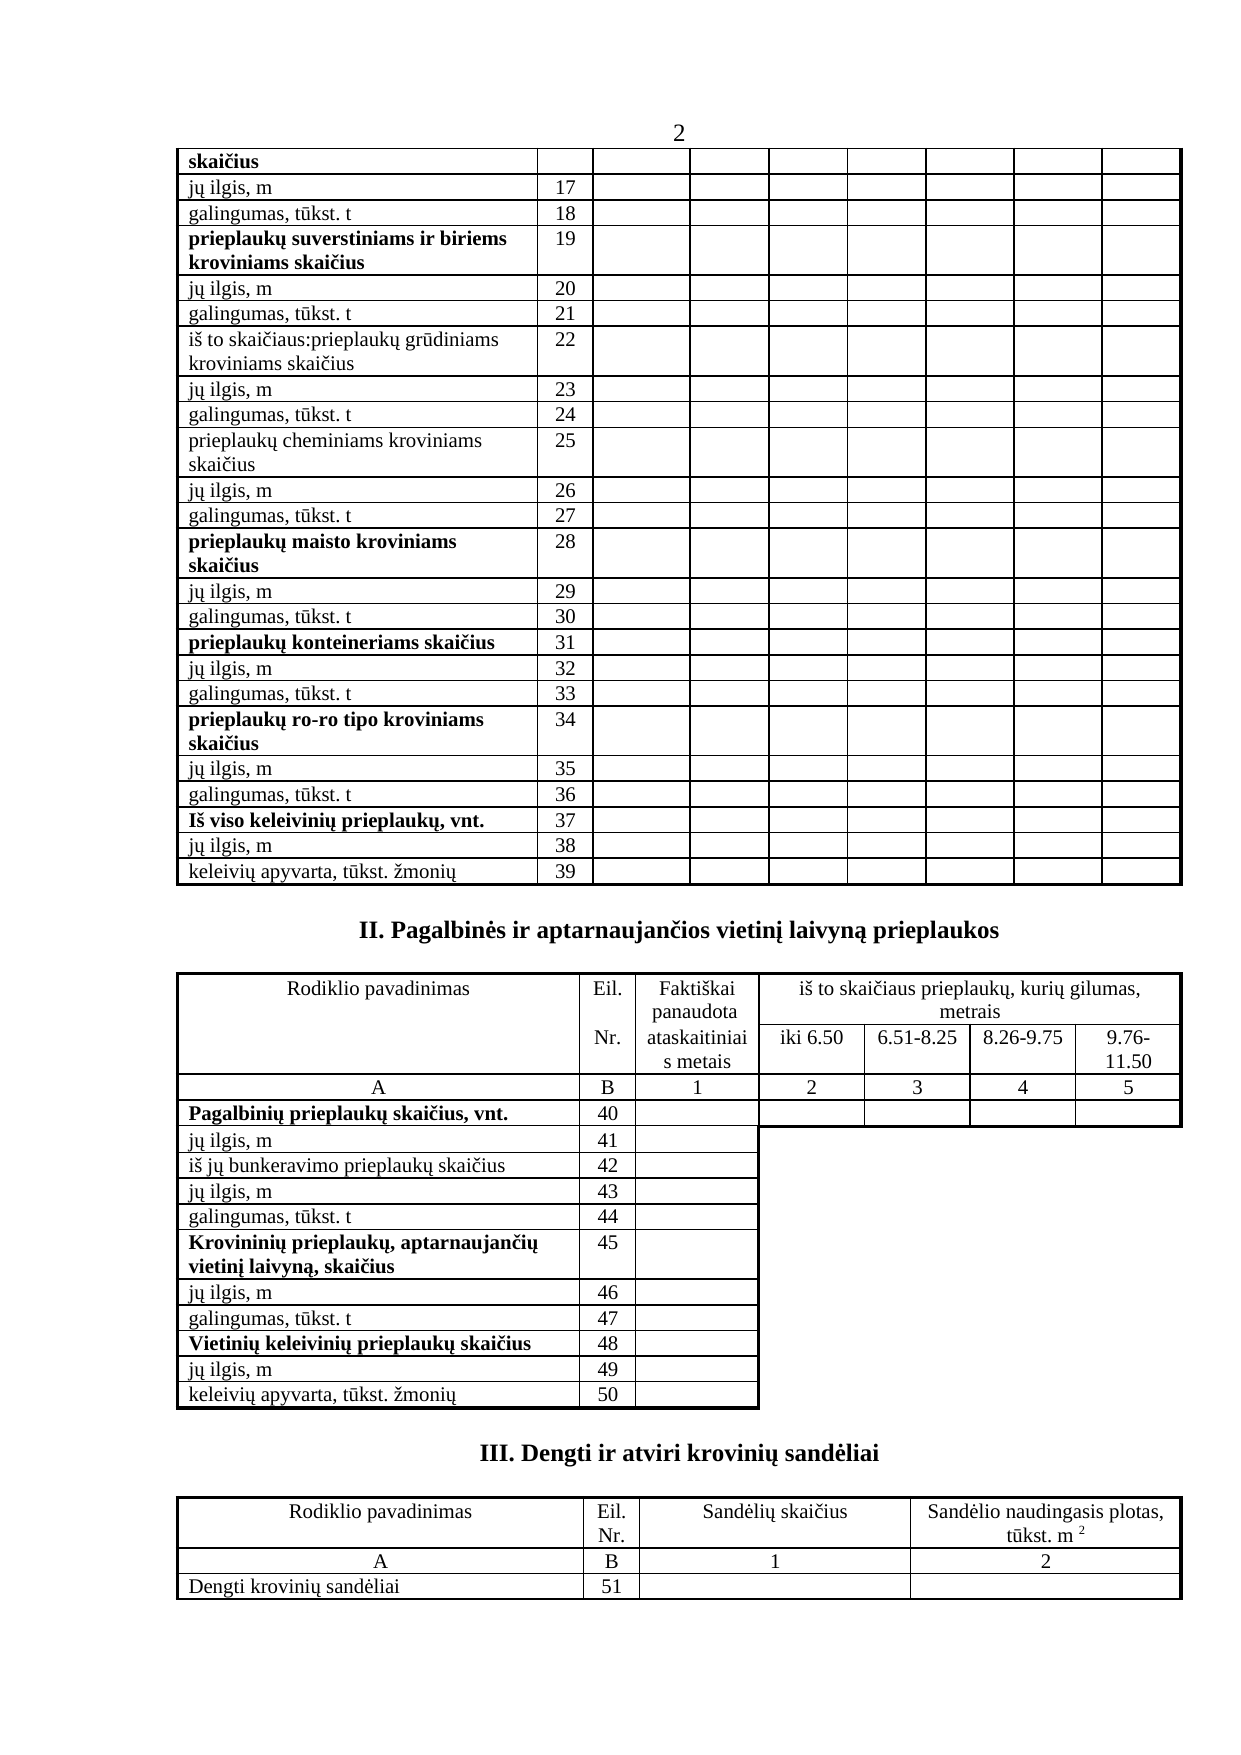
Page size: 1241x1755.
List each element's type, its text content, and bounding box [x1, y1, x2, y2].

table_cell [770, 859, 847, 883]
table_cell [1015, 604, 1101, 628]
table_cell [865, 1101, 969, 1124]
table_cell [1015, 402, 1101, 426]
table_cell [1015, 756, 1101, 780]
table_cell 17 [538, 175, 592, 199]
table_cell 19 [538, 226, 592, 274]
table_cell [848, 782, 925, 806]
table_cell 30 [538, 604, 592, 628]
table_cell Pagalbinių prieplaukų skaičius, vnt. [179, 1101, 579, 1124]
table_cell iš to skaičiaus:prieplaukų grūdiniams kroviniams skaičius [179, 327, 537, 375]
table_cell 32 [538, 656, 592, 679]
table_cell [691, 226, 768, 274]
table_cell [760, 1128, 864, 1152]
table_cell 21 [538, 301, 592, 325]
table_cell 31 [538, 630, 592, 654]
table_cell [770, 529, 847, 577]
table_cell [1103, 681, 1179, 705]
table_cell ataskaitiniais metais [636, 1024, 758, 1073]
table_cell 27 [538, 503, 592, 527]
table_cell [970, 1381, 1076, 1406]
table_cell 51 [584, 1574, 639, 1598]
table_cell [636, 1179, 757, 1203]
table_cell [927, 579, 1013, 603]
table_header iš to skaičiaus prieplaukų, kurių gilumas, metrais [760, 975, 1179, 1023]
table_cell [865, 1381, 970, 1406]
table_cell [691, 579, 768, 603]
table_cell [594, 681, 689, 705]
table_cell [1015, 707, 1101, 755]
table_cell jų ilgis, m [179, 478, 537, 502]
table_cell [848, 301, 925, 325]
table_cell [691, 756, 768, 780]
text III. Dengti ir atviri krovinių sandėliai [177, 1438, 1181, 1467]
table_cell [594, 377, 689, 401]
table_cell iš jų bunkeravimo prieplaukų skaičius [179, 1153, 579, 1177]
table_cell [865, 1330, 970, 1355]
table_cell [770, 579, 847, 603]
table_header Faktiškai panaudota [636, 975, 758, 1023]
table_cell 26 [538, 478, 592, 502]
table_cell 35 [538, 756, 592, 780]
table_header Rodiklio pavadinimas [179, 1499, 583, 1547]
table_cell 42 [580, 1153, 635, 1177]
table_cell [760, 1304, 864, 1329]
table_cell [1015, 201, 1101, 224]
table_cell 48 [580, 1331, 635, 1355]
table_cell [760, 1203, 864, 1228]
table_cell [691, 707, 768, 755]
table_cell [760, 1101, 864, 1124]
table_cell 22 [538, 327, 592, 375]
table_cell [594, 175, 689, 199]
table_cell [640, 1574, 910, 1598]
table_cell [848, 478, 925, 502]
table_cell [1076, 1304, 1181, 1329]
table_cell [1015, 428, 1101, 476]
table_cell [770, 833, 847, 857]
table_cell [770, 478, 847, 502]
table_cell [594, 226, 689, 274]
table_cell [1103, 428, 1179, 476]
table_cell [848, 276, 925, 300]
table_cell [1103, 579, 1179, 603]
table_cell galingumas, tūkst. t [179, 402, 537, 426]
table_cell [927, 681, 1013, 705]
table_cell [927, 226, 1013, 274]
table_cell 1 [636, 1075, 758, 1099]
table_cell [760, 1381, 864, 1406]
table_cell [760, 1330, 864, 1355]
table_cell [1015, 175, 1101, 199]
table_cell [848, 707, 925, 755]
table_cell [636, 1331, 757, 1355]
table_cell [636, 1153, 757, 1177]
table_cell [770, 226, 847, 274]
table_cell keleivių apyvarta, tūkst. žmonių [179, 1382, 579, 1406]
table_cell [594, 327, 689, 375]
table_cell A [179, 1075, 579, 1099]
table_cell [927, 377, 1013, 401]
table_cell [848, 201, 925, 224]
table_cell 1 [640, 1549, 910, 1573]
table_cell A [179, 1549, 583, 1573]
table_cell [927, 833, 1013, 857]
table_cell [636, 1280, 757, 1304]
table_cell [691, 630, 768, 654]
table_cell [691, 276, 768, 300]
table_cell [770, 681, 847, 705]
table_cell skaičius [179, 149, 537, 173]
table_cell jų ilgis, m [179, 276, 537, 300]
table_cell [594, 529, 689, 577]
table_cell [927, 201, 1013, 224]
table_cell [691, 681, 768, 705]
table_cell [1103, 756, 1179, 780]
table_cell prieplaukų ro-ro tipo kroviniams skaičius [179, 707, 537, 755]
table_cell [865, 1152, 970, 1177]
table_cell [770, 175, 847, 199]
table_cell [1103, 529, 1179, 577]
table_cell keleivių apyvarta, tūkst. žmonių [179, 859, 537, 883]
table_cell jų ilgis, m [179, 1179, 579, 1203]
table_cell 33 [538, 681, 592, 705]
table_cell iki 6.50 [760, 1025, 864, 1073]
table_cell [1103, 226, 1179, 274]
table_cell [636, 1230, 757, 1278]
table_cell [770, 276, 847, 300]
table_cell [770, 201, 847, 224]
table_cell [1103, 503, 1179, 527]
table_cell 4 [971, 1075, 1075, 1099]
table_cell [927, 503, 1013, 527]
table_cell 46 [580, 1280, 635, 1304]
table_cell jų ilgis, m [179, 377, 537, 401]
table_cell prieplaukų suverstiniams ir biriems kroviniams skaičius [179, 226, 537, 274]
table_cell [970, 1355, 1076, 1381]
table_cell 8.26-9.75 [971, 1025, 1075, 1073]
table_cell jų ilgis, m [179, 1280, 579, 1304]
table_cell [927, 428, 1013, 476]
table_cell 50 [580, 1382, 635, 1406]
table_cell 38 [538, 833, 592, 857]
table_cell [970, 1278, 1076, 1304]
table_cell [636, 1205, 757, 1228]
table_cell 36 [538, 782, 592, 806]
table_cell [1015, 478, 1101, 502]
table_cell B [580, 1075, 635, 1099]
table_cell [594, 301, 689, 325]
table_cell [1015, 782, 1101, 806]
table_cell [538, 149, 592, 173]
table_cell [1015, 149, 1101, 173]
table_cell 40 [580, 1101, 635, 1124]
table_cell 47 [580, 1306, 635, 1329]
table_cell [970, 1229, 1076, 1278]
table_cell galingumas, tūkst. t [179, 201, 537, 224]
table_cell 23 [538, 377, 592, 401]
table_cell galingumas, tūkst. t [179, 782, 537, 806]
table_cell 43 [580, 1179, 635, 1203]
table_cell [1015, 681, 1101, 705]
table_cell [865, 1128, 970, 1152]
table_cell [865, 1203, 970, 1228]
table_cell [691, 327, 768, 375]
table_cell [770, 327, 847, 375]
table_cell [1015, 276, 1101, 300]
table_cell 45 [580, 1230, 635, 1278]
table_cell [1015, 630, 1101, 654]
table_cell [1076, 1203, 1181, 1228]
table_cell [848, 630, 925, 654]
table_cell 2 [911, 1549, 1179, 1573]
table_cell Iš viso keleivinių prieplaukų, vnt. [179, 808, 537, 832]
table_cell [1076, 1381, 1181, 1406]
table_cell [1103, 707, 1179, 755]
table_cell [970, 1304, 1076, 1329]
table_cell [848, 808, 925, 832]
table_cell [927, 402, 1013, 426]
table_cell [760, 1229, 864, 1278]
table_cell [770, 756, 847, 780]
table_cell [1103, 377, 1179, 401]
table_cell [1076, 1229, 1181, 1278]
table_cell [848, 402, 925, 426]
table_cell [691, 428, 768, 476]
table_cell [691, 503, 768, 527]
table_cell [691, 604, 768, 628]
table_cell [691, 782, 768, 806]
table_cell [848, 656, 925, 679]
table_cell [865, 1355, 970, 1381]
table_cell 5 [1076, 1075, 1179, 1099]
table_cell jų ilgis, m [179, 756, 537, 780]
table_cell [770, 149, 847, 173]
table_cell [594, 276, 689, 300]
table_cell 49 [580, 1357, 635, 1381]
table_cell jų ilgis, m [179, 1357, 579, 1381]
table_cell [865, 1278, 970, 1304]
table_cell [1015, 808, 1101, 832]
table_cell [594, 503, 689, 527]
table_cell [1103, 630, 1179, 654]
table_cell [865, 1304, 970, 1329]
table_cell [760, 1278, 864, 1304]
table_cell [770, 604, 847, 628]
table_cell jų ilgis, m [179, 579, 537, 603]
table_cell 20 [538, 276, 592, 300]
table_cell [970, 1152, 1076, 1177]
table_cell [848, 175, 925, 199]
table_cell [1103, 402, 1179, 426]
table_cell [1015, 226, 1101, 274]
table_cell prieplaukų konteineriams skaičius [179, 630, 537, 654]
table_cell [594, 859, 689, 883]
table_cell galingumas, tūkst. t [179, 1205, 579, 1228]
table_cell [636, 1357, 757, 1381]
table_cell [1015, 859, 1101, 883]
table_cell [848, 681, 925, 705]
table_cell [1076, 1278, 1181, 1304]
table_cell galingumas, tūkst. t [179, 681, 537, 705]
table_cell 34 [538, 707, 592, 755]
table_cell [927, 301, 1013, 325]
table_cell [691, 808, 768, 832]
table_cell [1015, 656, 1101, 679]
table_cell 41 [580, 1126, 635, 1152]
table_cell [848, 226, 925, 274]
table_cell [848, 756, 925, 780]
table_cell 9.76-11.50 [1076, 1025, 1179, 1073]
table_cell [1103, 327, 1179, 375]
table_cell 37 [538, 808, 592, 832]
table_cell [594, 833, 689, 857]
table_cell [770, 503, 847, 527]
table_cell [848, 529, 925, 577]
table_cell [1103, 656, 1179, 679]
table_cell [927, 859, 1013, 883]
table_cell [848, 503, 925, 527]
table_cell [760, 1152, 864, 1177]
table_cell [1103, 808, 1179, 832]
table_cell 24 [538, 402, 592, 426]
table_cell 28 [538, 529, 592, 577]
table_cell [1103, 276, 1179, 300]
table_cell [691, 656, 768, 679]
table_cell [1076, 1330, 1181, 1355]
table_cell [927, 276, 1013, 300]
table_cell [1103, 175, 1179, 199]
table_cell [848, 327, 925, 375]
table_cell [1103, 149, 1179, 173]
table_cell [1103, 604, 1179, 628]
table_cell [770, 402, 847, 426]
table_cell galingumas, tūkst. t [179, 1306, 579, 1329]
table_cell [1103, 833, 1179, 857]
table_cell [594, 604, 689, 628]
table_cell [1103, 478, 1179, 502]
table_cell [927, 327, 1013, 375]
table_cell [970, 1128, 1076, 1152]
table_cell [970, 1330, 1076, 1355]
table_cell [927, 756, 1013, 780]
table_cell [1103, 859, 1179, 883]
table_cell [636, 1101, 758, 1124]
table_cell [1015, 301, 1101, 325]
table_cell [1076, 1128, 1181, 1152]
table_cell [760, 1355, 864, 1381]
table_header Eil. Nr. [584, 1499, 639, 1547]
table_cell [1076, 1101, 1179, 1124]
table_header Rodiklio pavadinimas [179, 975, 579, 1023]
table_cell Krovininių prieplaukų, aptarnaujančių vietinį laivyną, skaičius [179, 1230, 579, 1278]
table_cell [1076, 1355, 1181, 1381]
table_cell [179, 1024, 579, 1073]
table_cell [770, 782, 847, 806]
table_cell jų ilgis, m [179, 833, 537, 857]
table_cell prieplaukų maisto kroviniams skaičius [179, 529, 537, 577]
table_cell [927, 604, 1013, 628]
table_cell [848, 579, 925, 603]
table_cell [691, 833, 768, 857]
table_cell [1076, 1152, 1181, 1177]
table_cell [691, 377, 768, 401]
table_cell [691, 201, 768, 224]
table_cell [970, 1177, 1076, 1203]
table_cell [848, 604, 925, 628]
table_cell [594, 201, 689, 224]
table_cell [1015, 503, 1101, 527]
table_cell [691, 175, 768, 199]
table_cell galingumas, tūkst. t [179, 503, 537, 527]
table_cell [770, 630, 847, 654]
table_cell [691, 529, 768, 577]
table_cell [770, 656, 847, 679]
table_cell [770, 301, 847, 325]
table_cell [970, 1203, 1076, 1228]
table_cell [691, 149, 768, 173]
table_cell Nr. [580, 1024, 635, 1073]
table_cell 29 [538, 579, 592, 603]
table_cell [927, 808, 1013, 832]
table_cell [691, 478, 768, 502]
table_cell jų ilgis, m [179, 1126, 579, 1152]
table_cell [927, 529, 1013, 577]
table_cell [911, 1574, 1179, 1598]
table_cell [848, 377, 925, 401]
table_cell [594, 428, 689, 476]
table_cell [927, 149, 1013, 173]
table_cell [770, 707, 847, 755]
table_cell [848, 833, 925, 857]
table_cell [691, 859, 768, 883]
table_cell [691, 301, 768, 325]
table_cell jų ilgis, m [179, 656, 537, 679]
table_cell Vietinių keleivinių prieplaukų skaičius [179, 1331, 579, 1355]
table_cell [865, 1229, 970, 1278]
table_cell [594, 808, 689, 832]
table_cell 3 [865, 1075, 969, 1099]
table_cell [594, 707, 689, 755]
table_cell [927, 478, 1013, 502]
table_cell [927, 656, 1013, 679]
table_cell [1015, 377, 1101, 401]
table_cell [865, 1177, 970, 1203]
table_cell [770, 428, 847, 476]
table_header Eil. [580, 975, 635, 1023]
table_cell [770, 377, 847, 401]
table_cell [927, 175, 1013, 199]
table_cell prieplaukų cheminiams kroviniams skaičius [179, 428, 537, 476]
table_cell [594, 782, 689, 806]
table_cell [1015, 579, 1101, 603]
table_cell B [584, 1549, 639, 1573]
table_cell [691, 402, 768, 426]
table_cell 39 [538, 859, 592, 883]
table_cell [636, 1126, 757, 1152]
table_cell [594, 756, 689, 780]
table_cell [1015, 529, 1101, 577]
table_cell [927, 707, 1013, 755]
table_cell [760, 1177, 864, 1203]
table_cell [594, 630, 689, 654]
table_cell [594, 478, 689, 502]
table_cell jų ilgis, m [179, 175, 537, 199]
table_cell [1103, 301, 1179, 325]
table_cell [636, 1306, 757, 1329]
table_header Sandėlio naudingasis plotas, tūkst. m 2 [911, 1499, 1179, 1547]
text II. Pagalbinės ir aptarnaujančios vietinį laivyną prieplaukos [177, 915, 1181, 943]
table_cell galingumas, tūkst. t [179, 604, 537, 628]
table_cell 25 [538, 428, 592, 476]
table_cell [1015, 327, 1101, 375]
table_cell [848, 428, 925, 476]
table_cell [1103, 782, 1179, 806]
table_cell 6.51-8.25 [865, 1025, 969, 1073]
table_cell [927, 630, 1013, 654]
table_cell [636, 1382, 757, 1406]
table_cell [971, 1101, 1075, 1124]
table_cell [770, 808, 847, 832]
table_cell [848, 149, 925, 173]
table_cell [594, 656, 689, 679]
table_cell Dengti krovinių sandėliai [179, 1574, 583, 1598]
table_cell galingumas, tūkst. t [179, 301, 537, 325]
table_cell [848, 859, 925, 883]
table_header Sandėlių skaičius [640, 1499, 910, 1547]
table_cell [927, 782, 1013, 806]
table_cell 2 [760, 1075, 864, 1099]
table_cell [1103, 201, 1179, 224]
table_cell [1076, 1177, 1181, 1203]
table_cell [594, 579, 689, 603]
table_cell [594, 149, 689, 173]
table_cell [1015, 833, 1101, 857]
table_cell 44 [580, 1205, 635, 1228]
table_cell 18 [538, 201, 592, 224]
table_cell [594, 402, 689, 426]
